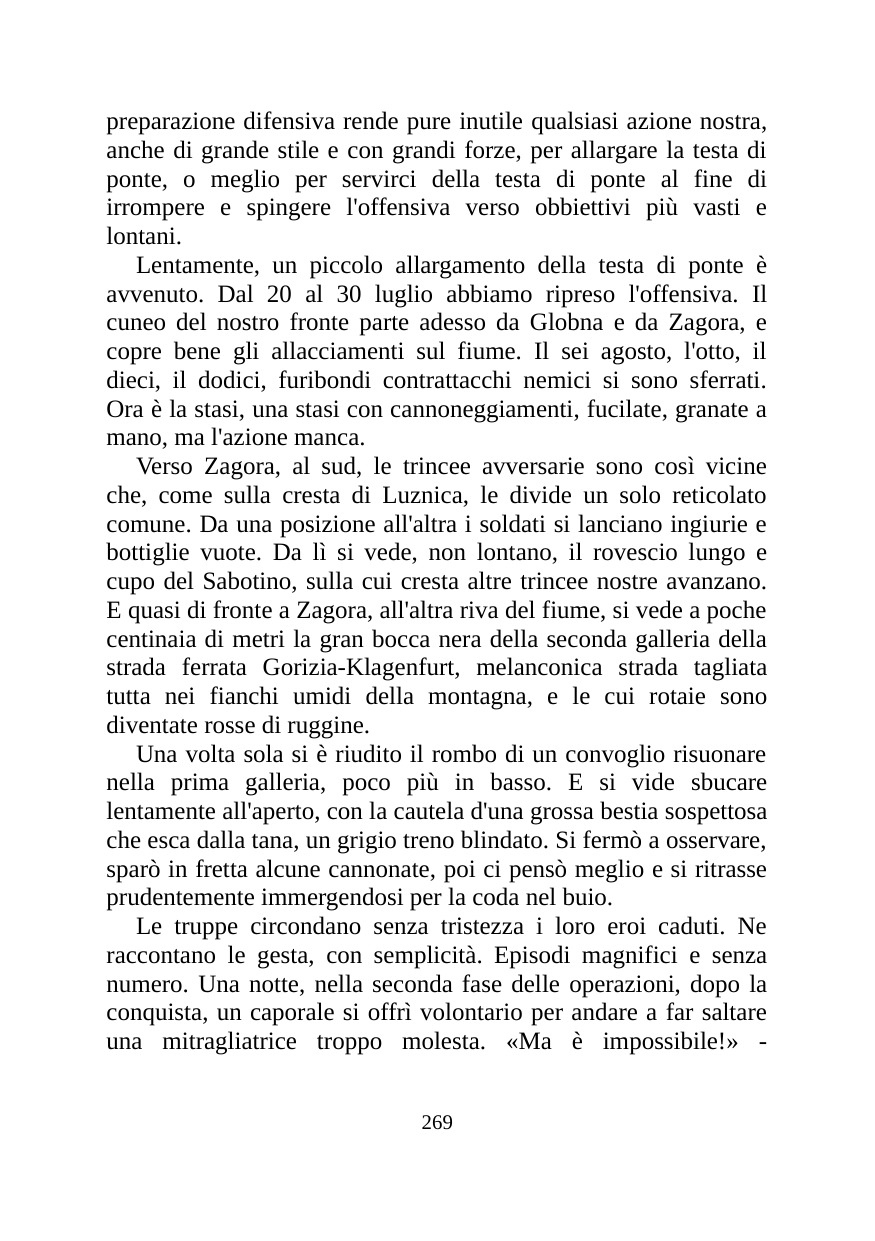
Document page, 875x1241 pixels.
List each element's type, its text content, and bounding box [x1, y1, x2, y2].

text Le truppe circondano senza tristezza i loro eroi caduti. Ne raccontano le gesta, con semplicità. Episodi magnifici e senza numero. Una notte, nella seconda fase delle operazioni, dopo la conquista, un caporale si offrì volontario per andare a far saltare una mitragliatrice troppo molesta. «Ma è impossibile!» [106, 911, 768, 1055]
text Una volta sola si è riudito il rombo di un convoglio risuonare nella prima galleria, poco più in basso. E si vide sbucare lentamente all'aperto, con la cautela d'una grossa bestia sospettosa che esca dalla tana, un grigio treno blindato. Si fermò a osservare, sparò in fretta alcune cannonate, poi ci pensò meglio e si ritrasse prudentemente immergendosi per la coda nel buio. [106, 739, 768, 911]
text Verso Zagora, al sud, le trincee avversarie sono così vicine che, come sulla cresta di Luznica, le divide un solo reticolato comune. Da una posizione all'altra i soldati si lanciano ingiurie e bottiglie vuote. Da lì si vede, non lontano, il rovescio lungo e cupo del Sabotino, sulla cui cresta altre trincee nostre avanzano. E quasi di fronte a Zagora, all'altra riva del fiume, si vede a poche centinaia di metri la gran bocca nera della seconda galleria della strada ferrata Gorizia-Klagenfurt, melanconica strada tagliata tutta nei fianchi umidi della montagna, e le cui rotaie sono diventate rosse di ruggine. [106, 451, 768, 739]
text preparazione difensiva rende pure inutile qualsiasi azione nostra, anche di grande stile e con grandi forze, per allargare la testa di ponte, o meglio per servirci della testa di ponte al fine di irrompere e spingere l'offensiva verso obbiettivi più vasti e lontani. [106, 106, 768, 250]
text Lentamente, un piccolo allargamento della testa di ponte è avvenuto. Dal 20 al 30 luglio abbiamo ripreso l'offensiva. Il cuneo del nostro fronte parte adesso da Globna e da Zagora, e copre bene gli allacciamenti sul fiume. Il sei agosto, l'otto, il dieci, il dodici, furibondi contrattacchi nemici si sono sferrati. Ora è la stasi, una stasi con cannoneggiamenti, fucilate, granate a mano, ma l'azione manca. [106, 250, 768, 451]
